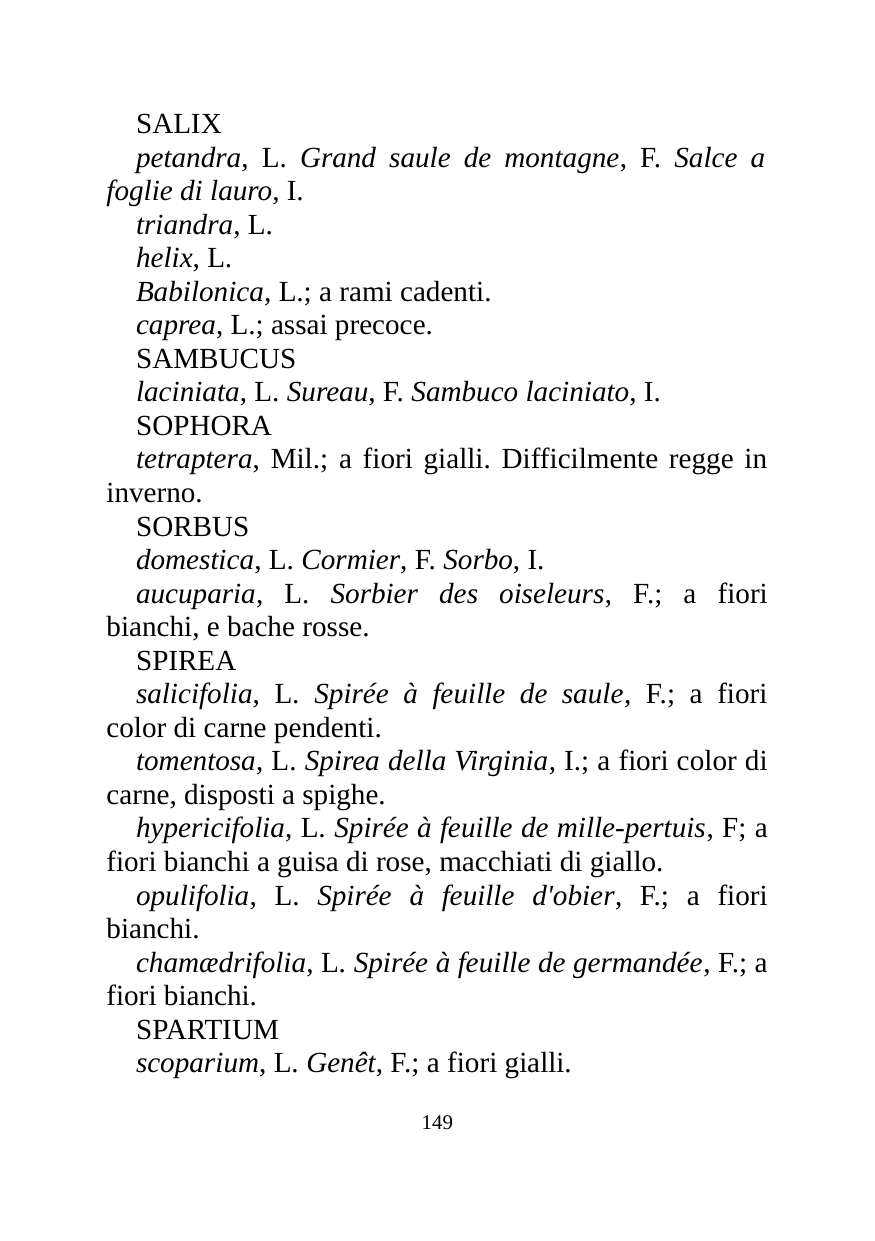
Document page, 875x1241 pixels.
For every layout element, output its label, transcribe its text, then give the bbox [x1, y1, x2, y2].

text SORBUS [106, 509, 768, 542]
text helix, L. [106, 240, 768, 274]
text hypericifolia, L. Spirée à feuille de mille-pertuis, F; a fiori bianchi a guisa di rose, macchiati di giallo. [106, 811, 768, 878]
text Babilonica, L.; a rami cadenti. [106, 274, 768, 307]
text SAMBUCUS [106, 341, 768, 374]
text SOPHORA [106, 408, 768, 442]
text SPARTIUM [106, 1012, 768, 1045]
text opulifolia, L. Spirée à feuille d'obier, F.; a fiori bianchi. [106, 878, 768, 945]
text scoparium, L. Genêt, F.; a fiori gialli. [106, 1045, 768, 1079]
text tetraptera, Mil.; a fiori gialli. Difficilmente regge in inverno. [106, 442, 768, 509]
text SPIREA [106, 643, 768, 676]
text caprea, L.; assai precoce. [106, 307, 768, 341]
text triandra, L. [106, 207, 768, 240]
text aucuparia, L. Sorbier des oiseleurs, F.; a fiori bianchi, e bache rosse. [106, 576, 768, 643]
text chamædrifolia, L. Spirée à feuille de germandée, F.; a fiori bianchi. [106, 945, 768, 1012]
text petandra, L. Grand saule de montagne, F. Salce a foglie di lauro, I. [106, 140, 768, 207]
text laciniata, L. Sureau, F. Sambuco laciniato, I. [106, 374, 768, 408]
text tomentosa, L. Spirea della Virginia, I.; a fiori color di carne, disposti a spighe. [106, 743, 768, 811]
text salicifolia, L. Spirée à feuille de saule, F.; a fiori color di carne pendenti. [106, 676, 768, 743]
text domestica, L. Cormier, F. Sorbo, I. [106, 542, 768, 576]
text SALIX [106, 106, 768, 140]
